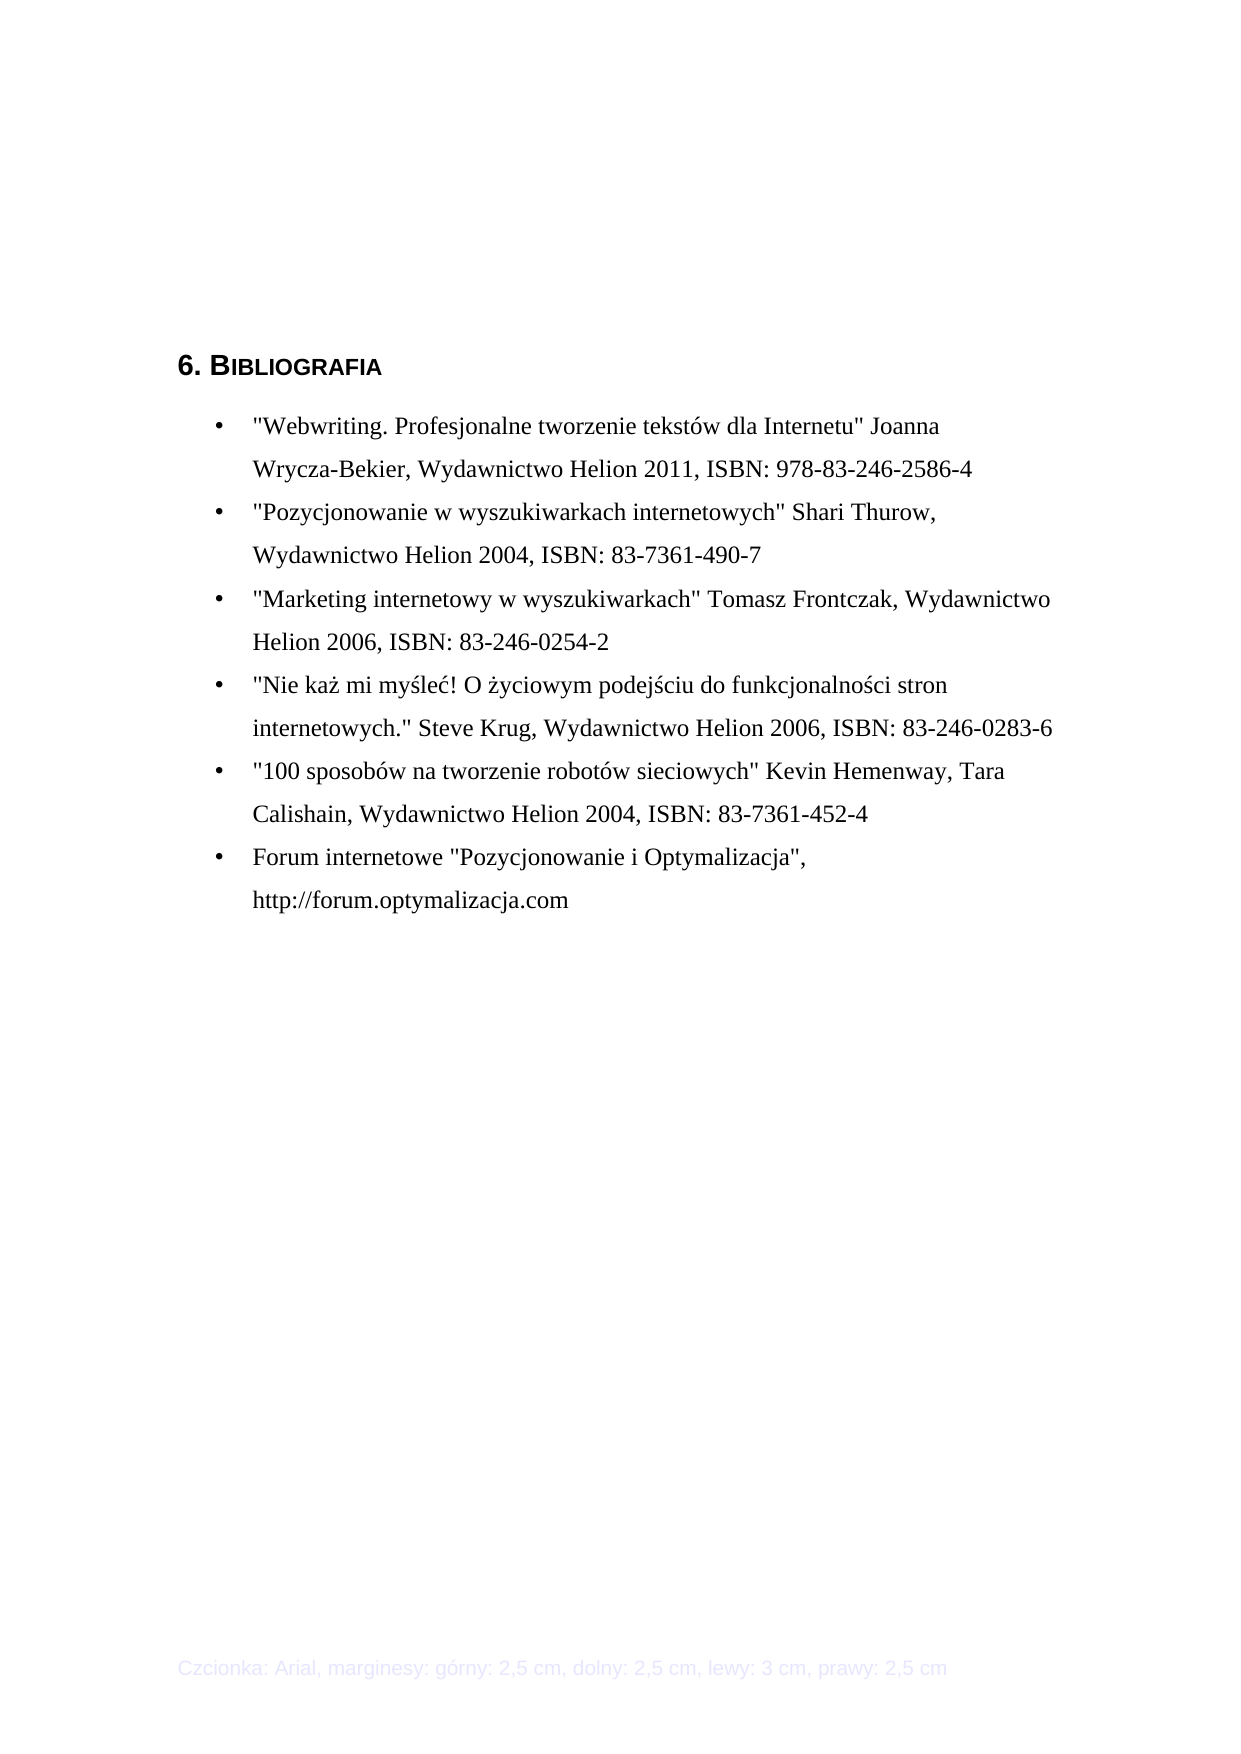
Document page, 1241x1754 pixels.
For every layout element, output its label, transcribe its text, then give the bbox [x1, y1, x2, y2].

list "Marketing internetowy w wyszukiwarkach" Tomasz Frontczak, Wydawnictwo Helion 2006, ISBN: 83-246-0254-2 [215, 584, 1092, 656]
list "Webwriting. Profesjonalne tworzenie tekstów dla Internetu" Joanna Wrycza-Bekier, Wydawnictwo Helion 2011, ISBN: 978-83-246-2586-4 [215, 411, 1092, 483]
subtitle 6. Bibliografia [177, 348, 1092, 382]
list "Pozycjonowanie w wyszukiwarkach internetowych" Shari Thurow, Wydawnictwo Helion 2004, ISBN: 83-7361-490-7 [215, 497, 1092, 569]
list "100 sposobów na tworzenie robotów sieciowych" Kevin Hemenway, Tara Calishain, Wydawnictwo Helion 2004, ISBN: 83-7361-452-4 [215, 756, 1092, 828]
list Forum internetowe "Pozycjonowanie i Optymalizacja", http://forum.optymalizacja.com [215, 842, 1092, 914]
list "Nie każ mi myśleć! O życiowym podejściu do funkcjonalności stron internetowych." Steve Krug, Wydawnictwo Helion 2006, ISBN: 83-246-0283-6 [215, 670, 1092, 742]
